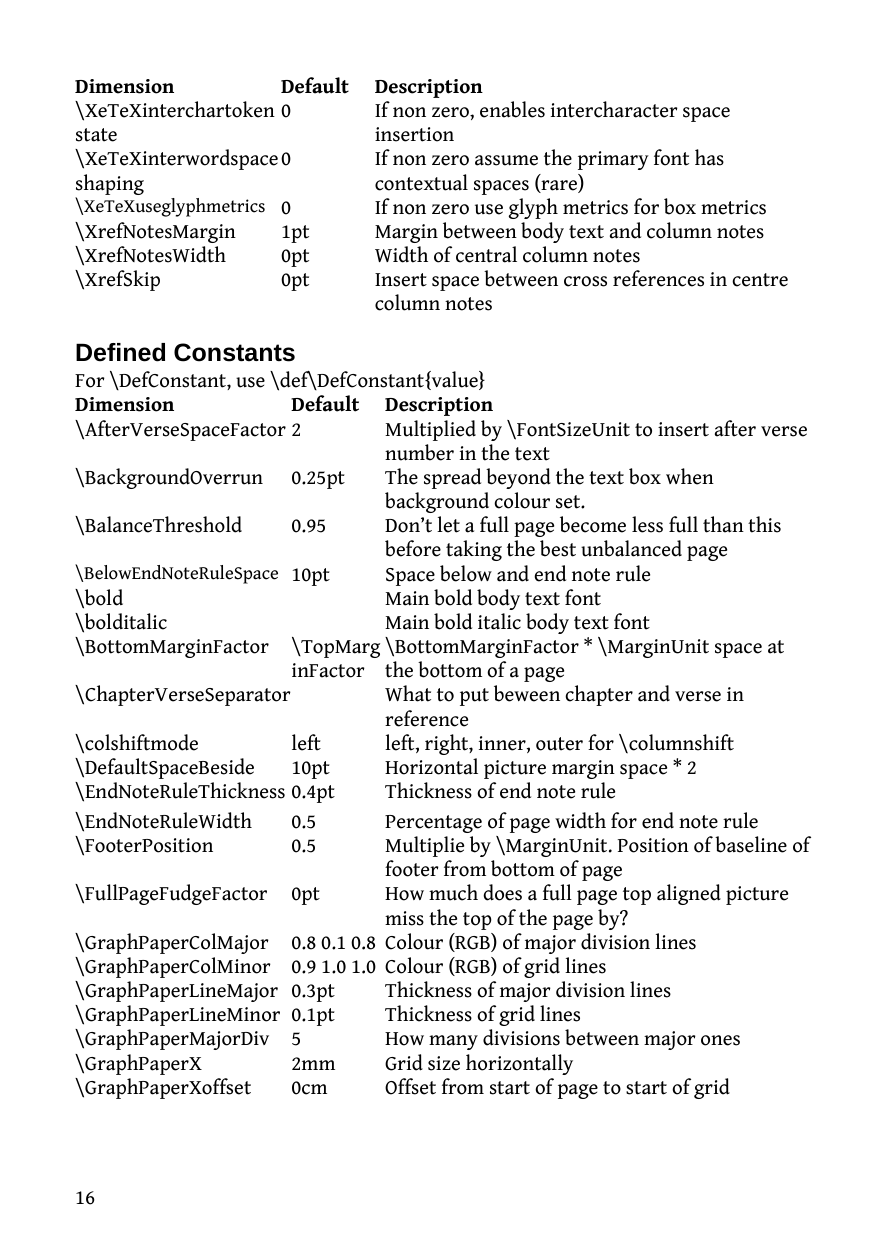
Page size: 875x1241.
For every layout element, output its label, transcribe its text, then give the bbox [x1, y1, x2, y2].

table_cell 0.3pt [291, 979, 385, 1003]
list For \DefConstant, use \def\DefConstant{value} [75, 369, 799, 394]
table_cell 0 [281, 148, 374, 196]
table_cell 2mm [291, 1052, 385, 1076]
table_cell If non zero, enables intercharacter space insertion [375, 99, 798, 147]
table_cell \XrefNotesWidth [75, 244, 281, 268]
table_cell The spread beyond the text box when background colour set. [385, 466, 816, 514]
table_cell How much does a full page top aligned picture miss the top of the page by? [385, 883, 816, 931]
table_cell 0.1pt [291, 1003, 385, 1027]
table_cell \⁠XeTeXinterchartokenstate [75, 99, 281, 147]
table_cell Offset from start of page to start of grid [385, 1076, 816, 1100]
table_header Default [291, 394, 385, 418]
table_cell \⁠XeTeXinterwordspaceshaping [75, 148, 281, 196]
table_cell If non zero assume the primary font has contextual spaces (rare) [375, 148, 798, 196]
table_cell \GraphPaperColMinor [75, 955, 291, 979]
table_cell \⁠ChapterVerseSeparator [75, 684, 291, 732]
table_cell Space below and end note rule [385, 563, 816, 587]
table_cell \BackgroundOverrun [75, 466, 291, 514]
table_cell 0.25pt [291, 466, 385, 514]
table_cell Percentage of page width for end note rule [385, 810, 816, 834]
table_cell 1pt [281, 220, 374, 244]
table_cell Multiplied by \FontSizeUnit to insert after verse number in the text [385, 418, 816, 466]
table_cell \⁠TopMarginFactor [291, 635, 385, 684]
table_cell 0.95 [291, 515, 385, 563]
table_cell [291, 587, 385, 611]
table_cell Colour (RGB) of grid lines [385, 955, 816, 979]
table_cell \BottomMarginFactor [75, 635, 291, 684]
table_cell \BottomMarginFactor * \MarginUnit space at the bottom of a page [385, 635, 816, 684]
table_cell 5 [291, 1028, 385, 1052]
table_cell 10pt [291, 756, 385, 780]
table_cell Multiplie by \MarginUnit. Position of baseline of footer from bottom of page [385, 834, 816, 882]
table_cell \BalanceThreshold [75, 515, 291, 563]
table_cell 0.5 [291, 810, 385, 834]
table_cell 0pt [291, 883, 385, 931]
table_cell What to put beween chapter and verse in reference [385, 684, 816, 732]
table_cell 0pt [281, 244, 374, 268]
table_cell \⁠GraphPaperLineMinor [75, 1003, 291, 1027]
table_cell \colshiftmode [75, 732, 291, 756]
table_cell \FooterPosition [75, 834, 291, 882]
table_cell Width of central column notes [375, 244, 798, 268]
table_cell \XrefNotesMargin [75, 220, 281, 244]
table_cell 0.4pt [291, 780, 385, 810]
table_cell left [291, 732, 385, 756]
table_cell Thickness of grid lines [385, 1003, 816, 1027]
table_cell 0 [281, 196, 374, 220]
table_cell \⁠EndNoteRuleThickness [75, 780, 291, 810]
table_cell Horizontal picture margin space * 2 [385, 756, 816, 780]
table_cell Thickness of major division lines [385, 979, 816, 1003]
table_cell \⁠BelowEndNoteRuleSpace [75, 563, 291, 587]
table_cell Main bold body text font [385, 587, 816, 611]
table_cell 2 [291, 418, 385, 466]
table_cell \⁠GraphPaperLineMajor [75, 979, 291, 1003]
table_cell \GraphPaperX [75, 1052, 291, 1076]
table_cell \XrefSkip [75, 268, 281, 317]
table_cell 0cm [291, 1076, 385, 1100]
table_cell Margin between body text and column notes [375, 220, 798, 244]
table_cell \⁠AfterVerseSpaceFactor [75, 418, 291, 466]
table_cell Grid size horizontally [385, 1052, 816, 1076]
table_cell \EndNoteRuleWidth [75, 810, 291, 834]
table_cell \bold [75, 587, 291, 611]
table_header Default [281, 75, 374, 99]
table_cell 0 [281, 99, 374, 147]
subtitle Defined Constants [75, 337, 799, 366]
table_cell \DefaultSpaceBeside [75, 756, 291, 780]
table_cell \bolditalic [75, 611, 291, 635]
table_cell \GraphPaperColMajor [75, 931, 291, 955]
table_cell 0.5 [291, 834, 385, 882]
table_cell If non zero use glyph metrics for box metrics [375, 196, 798, 220]
table_cell [291, 684, 385, 732]
table_cell 0.8 0.1 0.8 [291, 931, 385, 955]
table_cell 10pt [291, 563, 385, 587]
table_cell \XeTeXuseglyphmetrics [75, 196, 281, 220]
table_cell left, right, inner, outer for \⁠columnshift [385, 732, 816, 756]
table_cell Colour (RGB) of major division lines [385, 931, 816, 955]
table_cell Insert space between cross references in centre column notes [375, 268, 798, 317]
table_cell \GraphPaperMajorDiv [75, 1028, 291, 1052]
table_cell 0pt [281, 268, 374, 317]
table_cell Don’t let a full page become less full than this before taking the best unbalanced page [385, 515, 816, 563]
table_cell How many divisions between major ones [385, 1028, 816, 1052]
table_cell \GraphPaperXoffset [75, 1076, 291, 1100]
table_header Dimension [75, 394, 291, 418]
table_cell Main bold italic body text font [385, 611, 816, 635]
table_cell Thickness of end note rule [385, 780, 816, 810]
table_cell 0.9 1.0 1.0 [291, 955, 385, 979]
table_cell [291, 611, 385, 635]
table_header Description [375, 75, 798, 99]
table_cell \FullPageFudgeFactor [75, 883, 291, 931]
table_header Description [385, 394, 816, 418]
table_header Dimension [75, 75, 281, 99]
